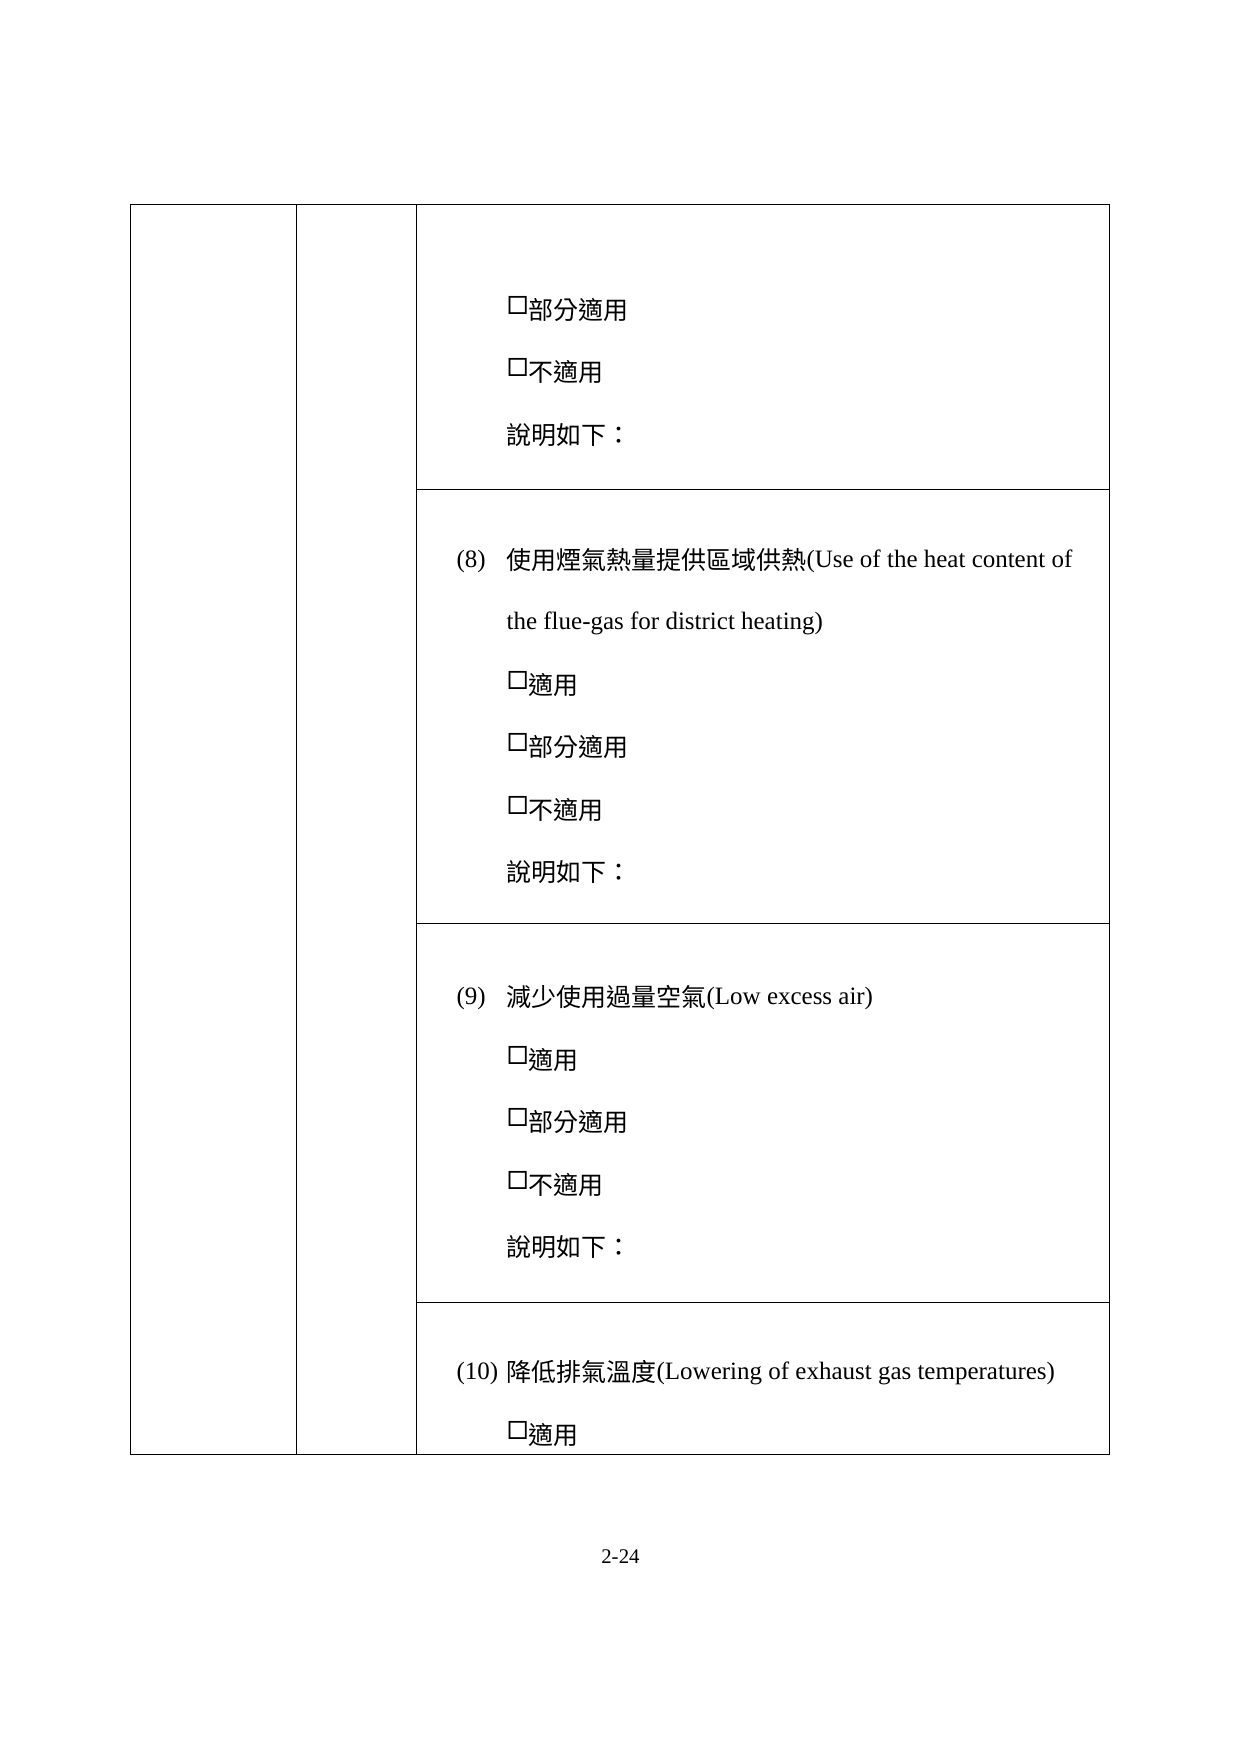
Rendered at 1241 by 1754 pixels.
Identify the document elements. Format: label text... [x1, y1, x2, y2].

table_cell 部分適用 不適用 說明如下： [417, 205, 1109, 488]
table_cell 減少使用過量空氣(Low excess air) 適用 部分適用 不適用 說明如下： [417, 924, 1109, 1302]
table_cell [131, 205, 296, 1454]
table_cell 降低排氣溫度(Lowering of exhaust gas temperatures) 適用 [417, 1303, 1109, 1454]
table_cell 使用煙氣熱量提供區域供熱(Use of the heat content of the flue-gas for district heating) 適用 部分適用 不適用 說明如下： [417, 490, 1109, 923]
table_cell [297, 205, 416, 1454]
